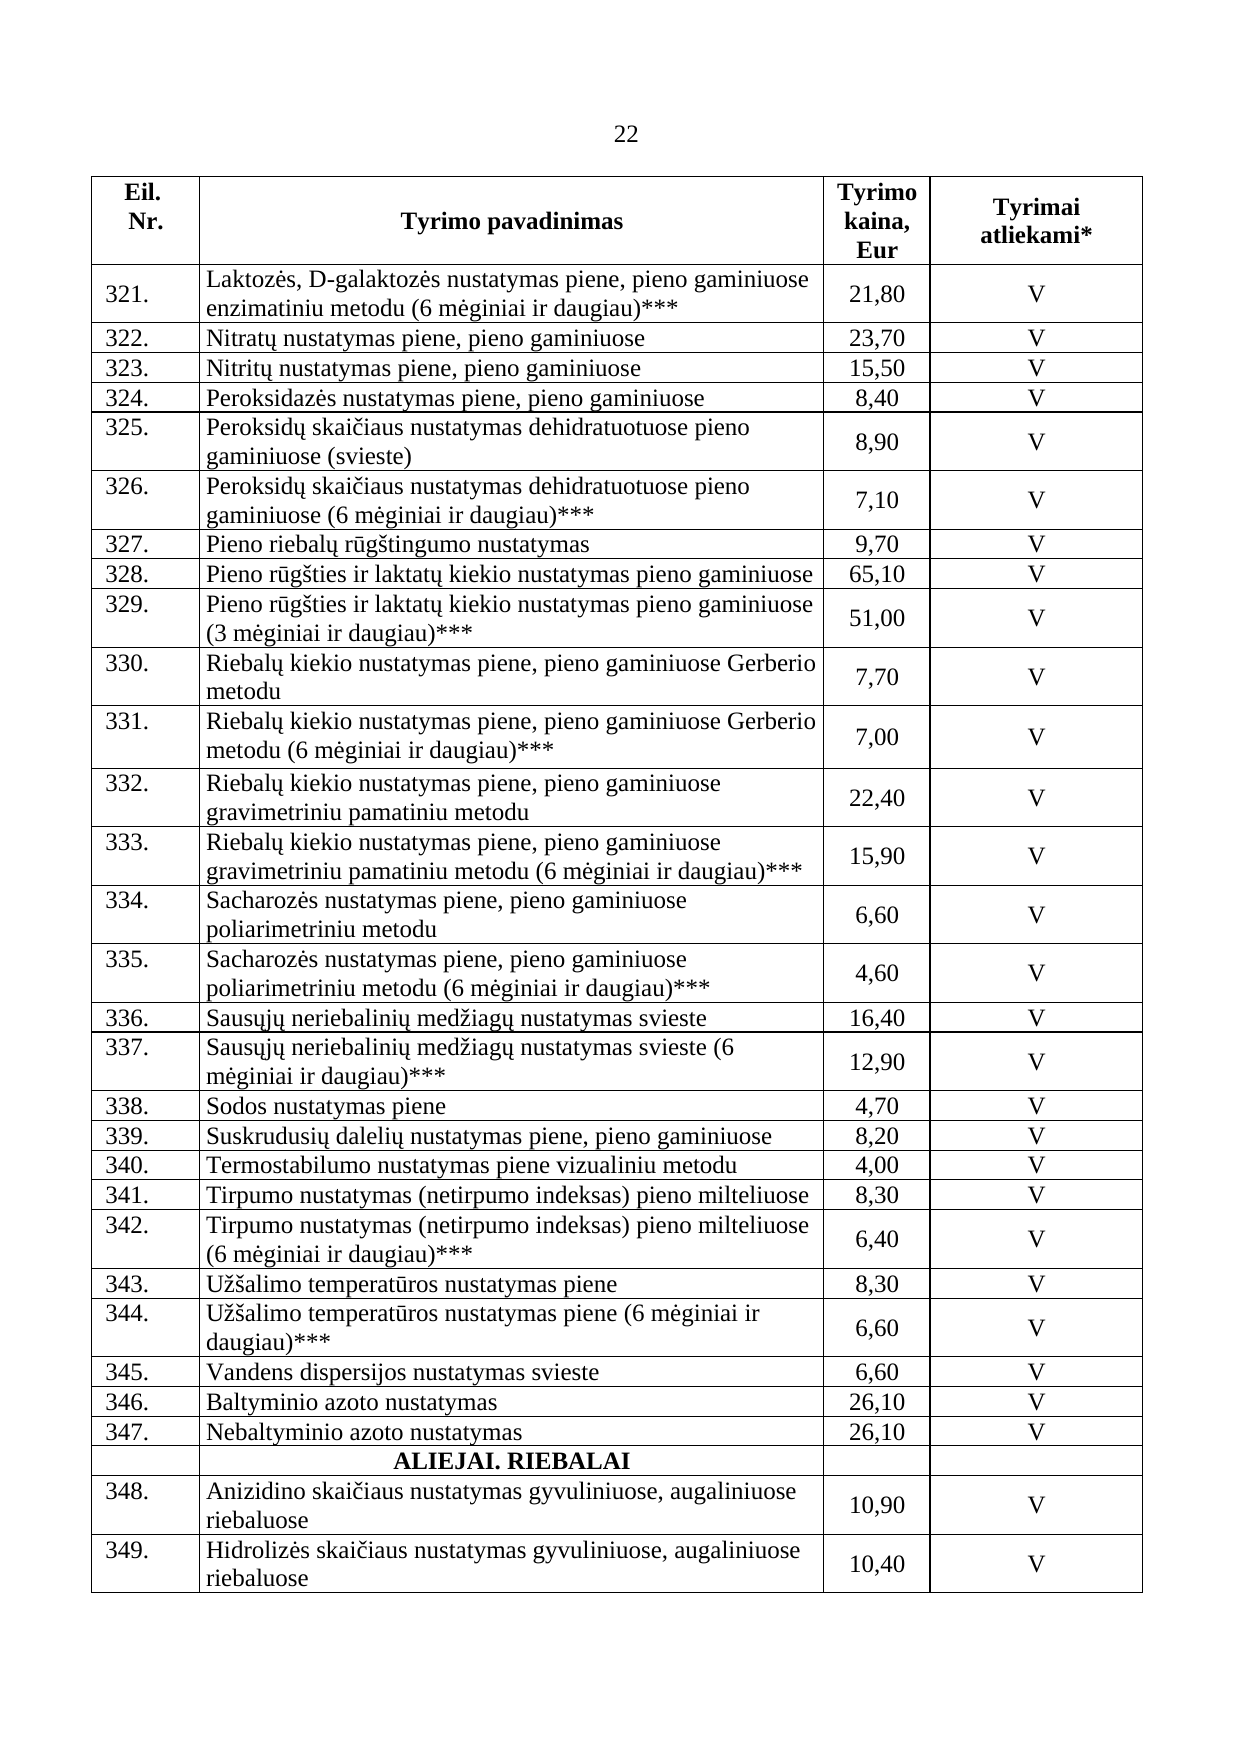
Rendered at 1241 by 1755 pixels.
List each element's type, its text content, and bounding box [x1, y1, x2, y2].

table_cell Hidrolizės skaičiaus nustatymas gyvuliniuose, augaliniuose riebaluose [200, 1535, 823, 1592]
table_cell V [931, 1387, 1142, 1416]
table_cell 341. [92, 1180, 199, 1209]
table_cell V [931, 1033, 1142, 1090]
table_cell [931, 1446, 1142, 1475]
table_cell Sodos nustatymas piene [200, 1091, 823, 1120]
table_cell Nitratų nustatymas piene, pieno gaminiuose [200, 323, 823, 352]
table_cell Riebalų kiekio nustatymas piene, pieno gaminiuose gravimetriniu pamatiniu metodu [200, 769, 823, 826]
table_cell V [931, 1417, 1142, 1445]
table_cell 12,90 [824, 1033, 929, 1090]
table_cell Pieno riebalų rūgštingumo nustatymas [200, 530, 823, 558]
table_cell 324. [92, 383, 199, 411]
table_cell 330. [92, 648, 199, 705]
table_header Tyrimai atliekami* [931, 177, 1142, 263]
table_cell [824, 1446, 929, 1475]
table_cell 6,60 [824, 1357, 929, 1386]
table_cell 9,70 [824, 530, 929, 558]
table_cell 331. [92, 706, 199, 767]
table_cell 16,40 [824, 1003, 929, 1031]
table_cell Pieno rūgšties ir laktatų kiekio nustatymas pieno gaminiuose (3 mėginiai ir daugiau)*** [200, 589, 823, 647]
table_cell V [931, 1269, 1142, 1297]
table_cell 339. [92, 1121, 199, 1149]
table_cell Pieno rūgšties ir laktatų kiekio nustatymas pieno gaminiuose [200, 559, 823, 588]
table_cell Laktozės, D-galaktozės nustatymas piene, pieno gaminiuose enzimatiniu metodu (6 mėginiai ir daugiau)*** [200, 265, 823, 322]
table_cell V [931, 1357, 1142, 1386]
table_cell 340. [92, 1151, 199, 1179]
table_cell Riebalų kiekio nustatymas piene, pieno gaminiuose Gerberio metodu [200, 648, 823, 705]
table_cell Riebalų kiekio nustatymas piene, pieno gaminiuose gravimetriniu pamatiniu metodu (6 mėginiai ir daugiau)*** [200, 827, 823, 884]
table_cell V [931, 886, 1142, 943]
table_header Tyrimo kaina, Eur [824, 177, 929, 263]
table_cell 321. [92, 265, 199, 322]
table_cell V [931, 944, 1142, 1002]
table_cell 322. [92, 323, 199, 352]
table_cell 349. [92, 1535, 199, 1592]
table_cell 26,10 [824, 1387, 929, 1416]
table_cell V [931, 589, 1142, 647]
table_cell V [931, 648, 1142, 705]
table_cell Užšalimo temperatūros nustatymas piene [200, 1269, 823, 1297]
table_cell 343. [92, 1269, 199, 1297]
table_cell 328. [92, 559, 199, 588]
table_cell V [931, 530, 1142, 558]
table_cell 327. [92, 530, 199, 558]
table_cell 325. [92, 413, 199, 470]
table_cell 21,80 [824, 265, 929, 322]
table_cell 333. [92, 827, 199, 884]
table_cell 15,90 [824, 827, 929, 884]
table_header Tyrimo pavadinimas [200, 177, 823, 263]
table_cell 15,50 [824, 353, 929, 382]
table_cell 23,70 [824, 323, 929, 352]
table_cell Peroksidų skaičiaus nustatymas dehidratuotuose pieno gaminiuose (6 mėginiai ir daugiau)*** [200, 471, 823, 528]
table_cell 335. [92, 944, 199, 1002]
table_cell 326. [92, 471, 199, 528]
table_cell 344. [92, 1299, 199, 1356]
table_cell V [931, 471, 1142, 528]
table_cell ALIEJAI. RIEBALAI [200, 1446, 823, 1475]
table_cell 342. [92, 1210, 199, 1268]
table_cell 348. [92, 1476, 199, 1534]
table_cell V [931, 1535, 1142, 1592]
table_cell 323. [92, 353, 199, 382]
table_header Eil. Nr. [92, 177, 199, 263]
table_cell 6,60 [824, 886, 929, 943]
table_cell 65,10 [824, 559, 929, 588]
table_cell V [931, 769, 1142, 826]
table_cell V [931, 1091, 1142, 1120]
table_cell 334. [92, 886, 199, 943]
table_cell V [931, 1180, 1142, 1209]
table_cell [92, 1446, 199, 1475]
table_cell 329. [92, 589, 199, 647]
table_cell 22,40 [824, 769, 929, 826]
table_cell 4,60 [824, 944, 929, 1002]
table_cell V [931, 559, 1142, 588]
table_cell 8,30 [824, 1269, 929, 1297]
table_cell 7,00 [824, 706, 929, 767]
table_cell V [931, 353, 1142, 382]
table_cell V [931, 827, 1142, 884]
table_cell V [931, 706, 1142, 767]
table_cell Sacharozės nustatymas piene, pieno gaminiuose poliarimetriniu metodu (6 mėginiai ir daugiau)*** [200, 944, 823, 1002]
table_cell Sacharozės nustatymas piene, pieno gaminiuose poliarimetriniu metodu [200, 886, 823, 943]
table_cell V [931, 413, 1142, 470]
table_cell V [931, 1299, 1142, 1356]
table_cell 8,90 [824, 413, 929, 470]
table_cell V [931, 383, 1142, 411]
table_cell V [931, 265, 1142, 322]
table_cell V [931, 1151, 1142, 1179]
table_cell 10,40 [824, 1535, 929, 1592]
table_cell Sausųjų neriebalinių medžiagų nustatymas svieste (6 mėginiai ir daugiau)*** [200, 1033, 823, 1090]
table_cell Tirpumo nustatymas (netirpumo indeksas) pieno milteliuose (6 mėginiai ir daugiau)*** [200, 1210, 823, 1268]
table_cell 51,00 [824, 589, 929, 647]
table_cell 8,30 [824, 1180, 929, 1209]
table_cell 332. [92, 769, 199, 826]
table_cell Anizidino skaičiaus nustatymas gyvuliniuose, augaliniuose riebaluose [200, 1476, 823, 1534]
table_cell 7,70 [824, 648, 929, 705]
table_cell 26,10 [824, 1417, 929, 1445]
table_cell V [931, 1210, 1142, 1268]
table_cell Riebalų kiekio nustatymas piene, pieno gaminiuose Gerberio metodu (6 mėginiai ir daugiau)*** [200, 706, 823, 767]
table_cell Peroksidazės nustatymas piene, pieno gaminiuose [200, 383, 823, 411]
table_cell Sausųjų neriebalinių medžiagų nustatymas svieste [200, 1003, 823, 1031]
table_cell 4,70 [824, 1091, 929, 1120]
table_cell Vandens dispersijos nustatymas svieste [200, 1357, 823, 1386]
table_cell Termostabilumo nustatymas piene vizualiniu metodu [200, 1151, 823, 1179]
table_cell Baltyminio azoto nustatymas [200, 1387, 823, 1416]
table_cell 345. [92, 1357, 199, 1386]
table_cell V [931, 323, 1142, 352]
table_cell Nitritų nustatymas piene, pieno gaminiuose [200, 353, 823, 382]
table_cell 8,20 [824, 1121, 929, 1149]
table_cell 336. [92, 1003, 199, 1031]
table_cell 347. [92, 1417, 199, 1445]
table_cell Tirpumo nustatymas (netirpumo indeksas) pieno milteliuose [200, 1180, 823, 1209]
table_cell Peroksidų skaičiaus nustatymas dehidratuotuose pieno gaminiuose (svieste) [200, 413, 823, 470]
table_cell Užšalimo temperatūros nustatymas piene (6 mėginiai ir daugiau)*** [200, 1299, 823, 1356]
table_cell 346. [92, 1387, 199, 1416]
table_cell 338. [92, 1091, 199, 1120]
table_cell V [931, 1476, 1142, 1534]
table_cell 6,60 [824, 1299, 929, 1356]
table_cell 8,40 [824, 383, 929, 411]
table_cell Suskrudusių dalelių nustatymas piene, pieno gaminiuose [200, 1121, 823, 1149]
table_cell 4,00 [824, 1151, 929, 1179]
table_cell V [931, 1003, 1142, 1031]
table_cell Nebaltyminio azoto nustatymas [200, 1417, 823, 1445]
table_cell 337. [92, 1033, 199, 1090]
table_cell 7,10 [824, 471, 929, 528]
table_cell 10,90 [824, 1476, 929, 1534]
table_cell V [931, 1121, 1142, 1149]
table_cell 6,40 [824, 1210, 929, 1268]
